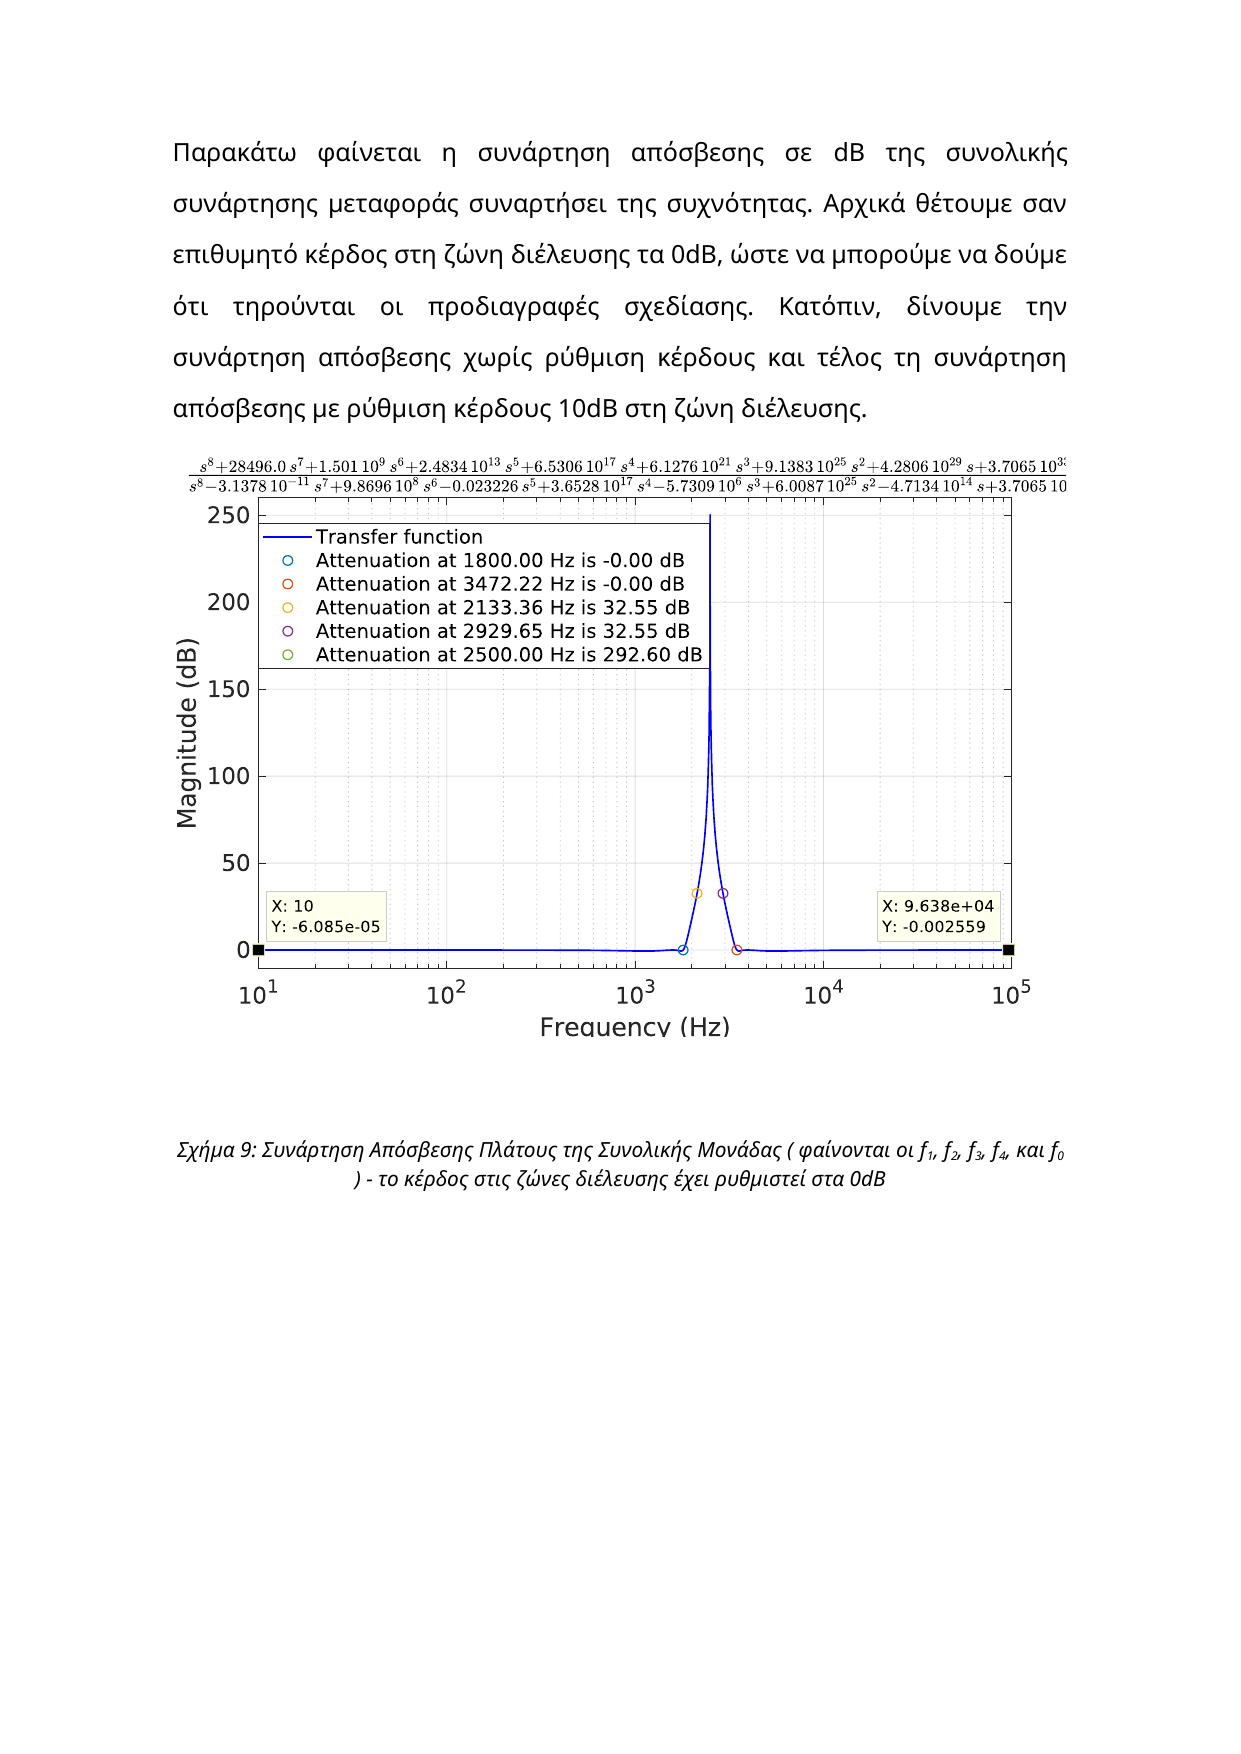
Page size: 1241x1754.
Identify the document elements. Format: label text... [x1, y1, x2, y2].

text Παρακάτω φαίνεται η συνάρτηση απόσβεσης σε dB της συνολικής συνάρτησης μεταφοράς συναρτήσει της συχνότητας. Αρχικά θέτουμε σαν επιθυμητό κέρδος στη ζώνη διέλευσης τα 0dB, ώστε να μπορούμε να δούμε ότι τηρούνται οι προδιαγραφές σχεδίασης. Κατόπιν, δίνουμε την συνάρτηση απόσβεσης χωρίς ρύθμιση κέρδους και τέλος τη συνάρτηση απόσβεσης με ρύθμιση κέρδους 10dB στη ζώνη διέλευσης. [172, 135, 1068, 424]
text Σχήμα 9: Συνάρτηση Απόσβεσης Πλάτους της Συνολικής Μονάδας ( φαίνονται οι f1, f2, f3, f4, και f0 ) - το κέρδος στις ζώνες διέλευσης έχει ρυθμιστεί στα 0dB [174, 1037, 1066, 1192]
